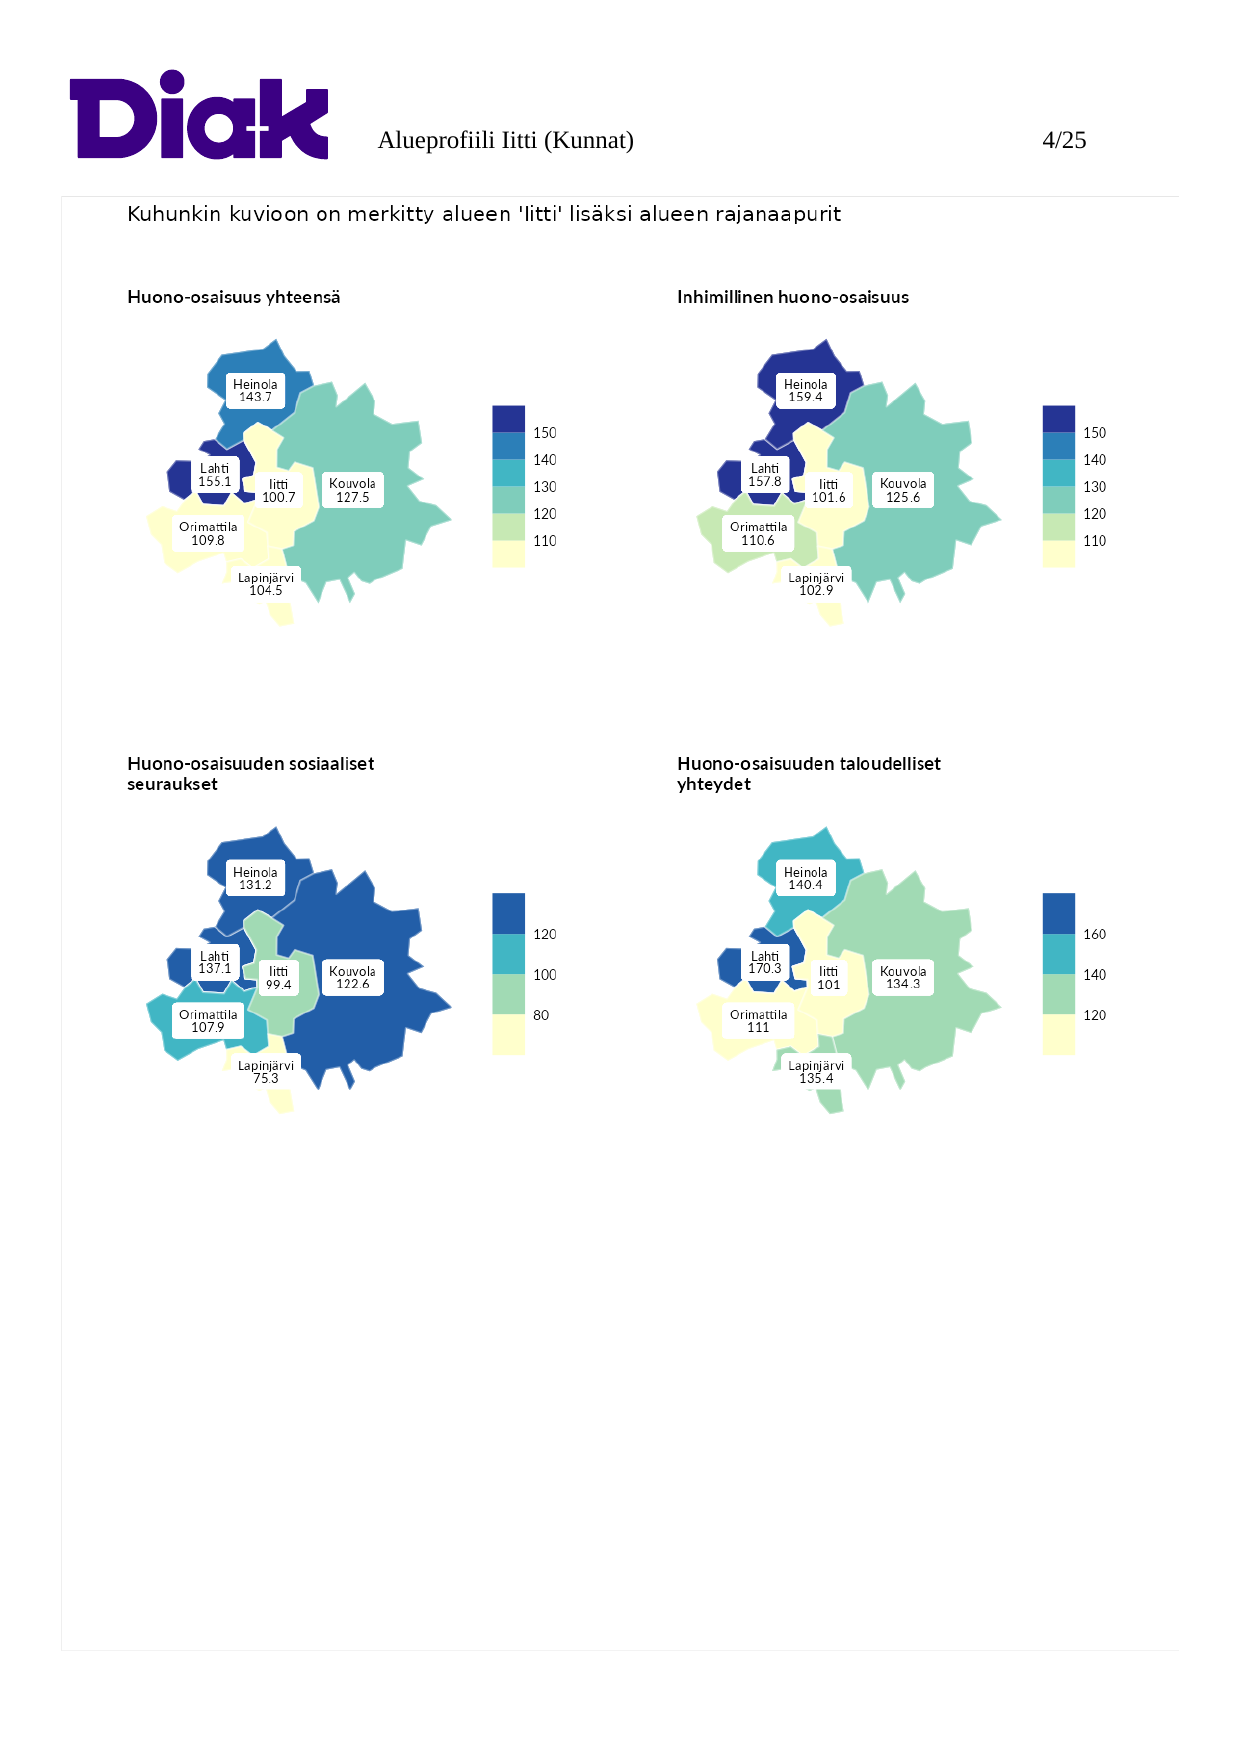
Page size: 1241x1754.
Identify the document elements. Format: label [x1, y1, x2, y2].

picture [61, 196, 1179, 1651]
